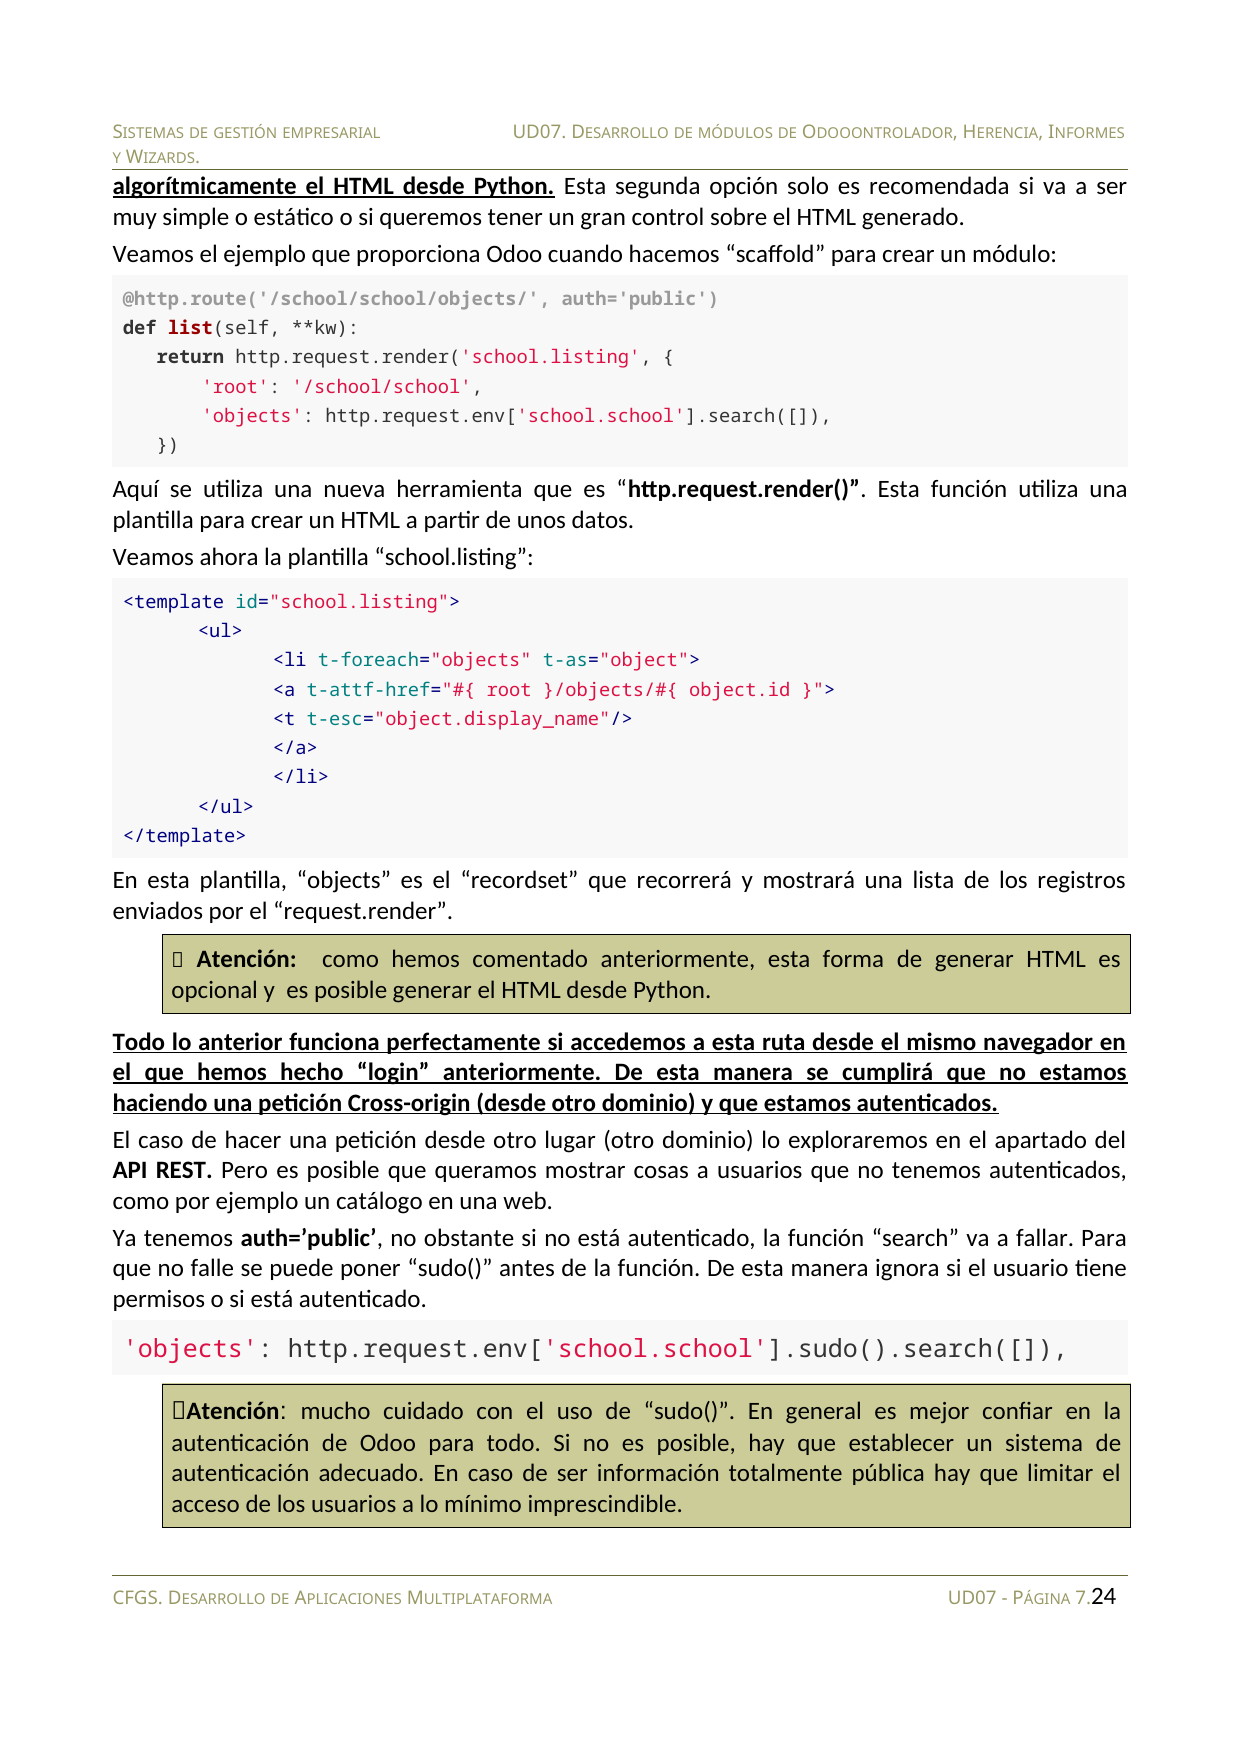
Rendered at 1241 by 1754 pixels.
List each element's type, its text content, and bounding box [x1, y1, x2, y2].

text ❕Atención: mucho cuidado con el uso de “sudo()”. En general es mejor confiar en la autenticación de Odoo para todo. Si no es posible, hay que establecer un sistema de autenticación adecuado. En caso de ser información totalmente pública hay que limitar el acceso de los usuarios a lo mínimo imprescindible. [163, 1385, 1130, 1527]
text En esta plantilla, “objects” es el “recordset” que recorrerá y mostrará una lista de los registros enviados por el “request.render”. [112, 864, 1128, 925]
table_header 'objects': http.request.env['school.school'].sudo().search([]), [112, 1320, 1128, 1375]
table_header @http.route('/school/school/objects/', auth='public') def list(self, **kw): return http.request.render('school.listing', { 'root': '/school/school', 'objects': http.request.env['school.school'].search([]), }) [112, 275, 1128, 467]
text algorítmicamente el HTML desde Python. Esta segunda opción solo es recomendada si va a ser muy simple o estático o si queremos tener un gran control sobre el HTML generado. [112, 170, 1128, 231]
text Veamos ahora la plantilla “school.listing”: [112, 541, 1128, 571]
text El caso de hacer una petición desde otro lugar (otro dominio) lo exploraremos en el apartado del API REST. Pero es posible que queramos mostrar cosas a usuarios que no tenemos autenticados, como por ejemplo un catálogo en una web. [112, 1124, 1128, 1215]
text Veamos el ejemplo que proporciona Odoo cuando hacemos “scaffold” para crear un módulo: [112, 238, 1128, 268]
text Aquí se utiliza una nueva herramienta que es “http.request.render()”. Esta función utiliza una plantilla para crear un HTML a partir de unos datos. [112, 473, 1128, 534]
text ❕ Atención: como hemos comentado anteriormente, esta forma de generar HTML es opcional y es posible generar el HTML desde Python. [163, 935, 1130, 1013]
text Todo lo anterior funciona perfectamente si accedemos a esta ruta desde el mismo navegador en el que hemos hecho “login” anteriormente. De esta manera se cumplirá que no estamos [112, 1026, 1128, 1082]
text Ya tenemos auth=’public’, no obstante si no está autenticado, la función “search” va a fallar. Para que no falle se puede poner “sudo()” antes de la función. De esta manera ignora si el usuario tiene permisos o si está autenticado. [112, 1222, 1128, 1313]
table_header <template id="school.listing"> <ul> <li t-foreach="objects" t-as="object"> <a t-attf-href="#{ root }/objects/#{ object.id }"> <t t-esc="object.display_name"/> </a> </li> </ul> </template> [112, 578, 1128, 858]
text haciendo una petición Cross-origin (desde otro dominio) y que estamos autenticados. [112, 1083, 1128, 1117]
